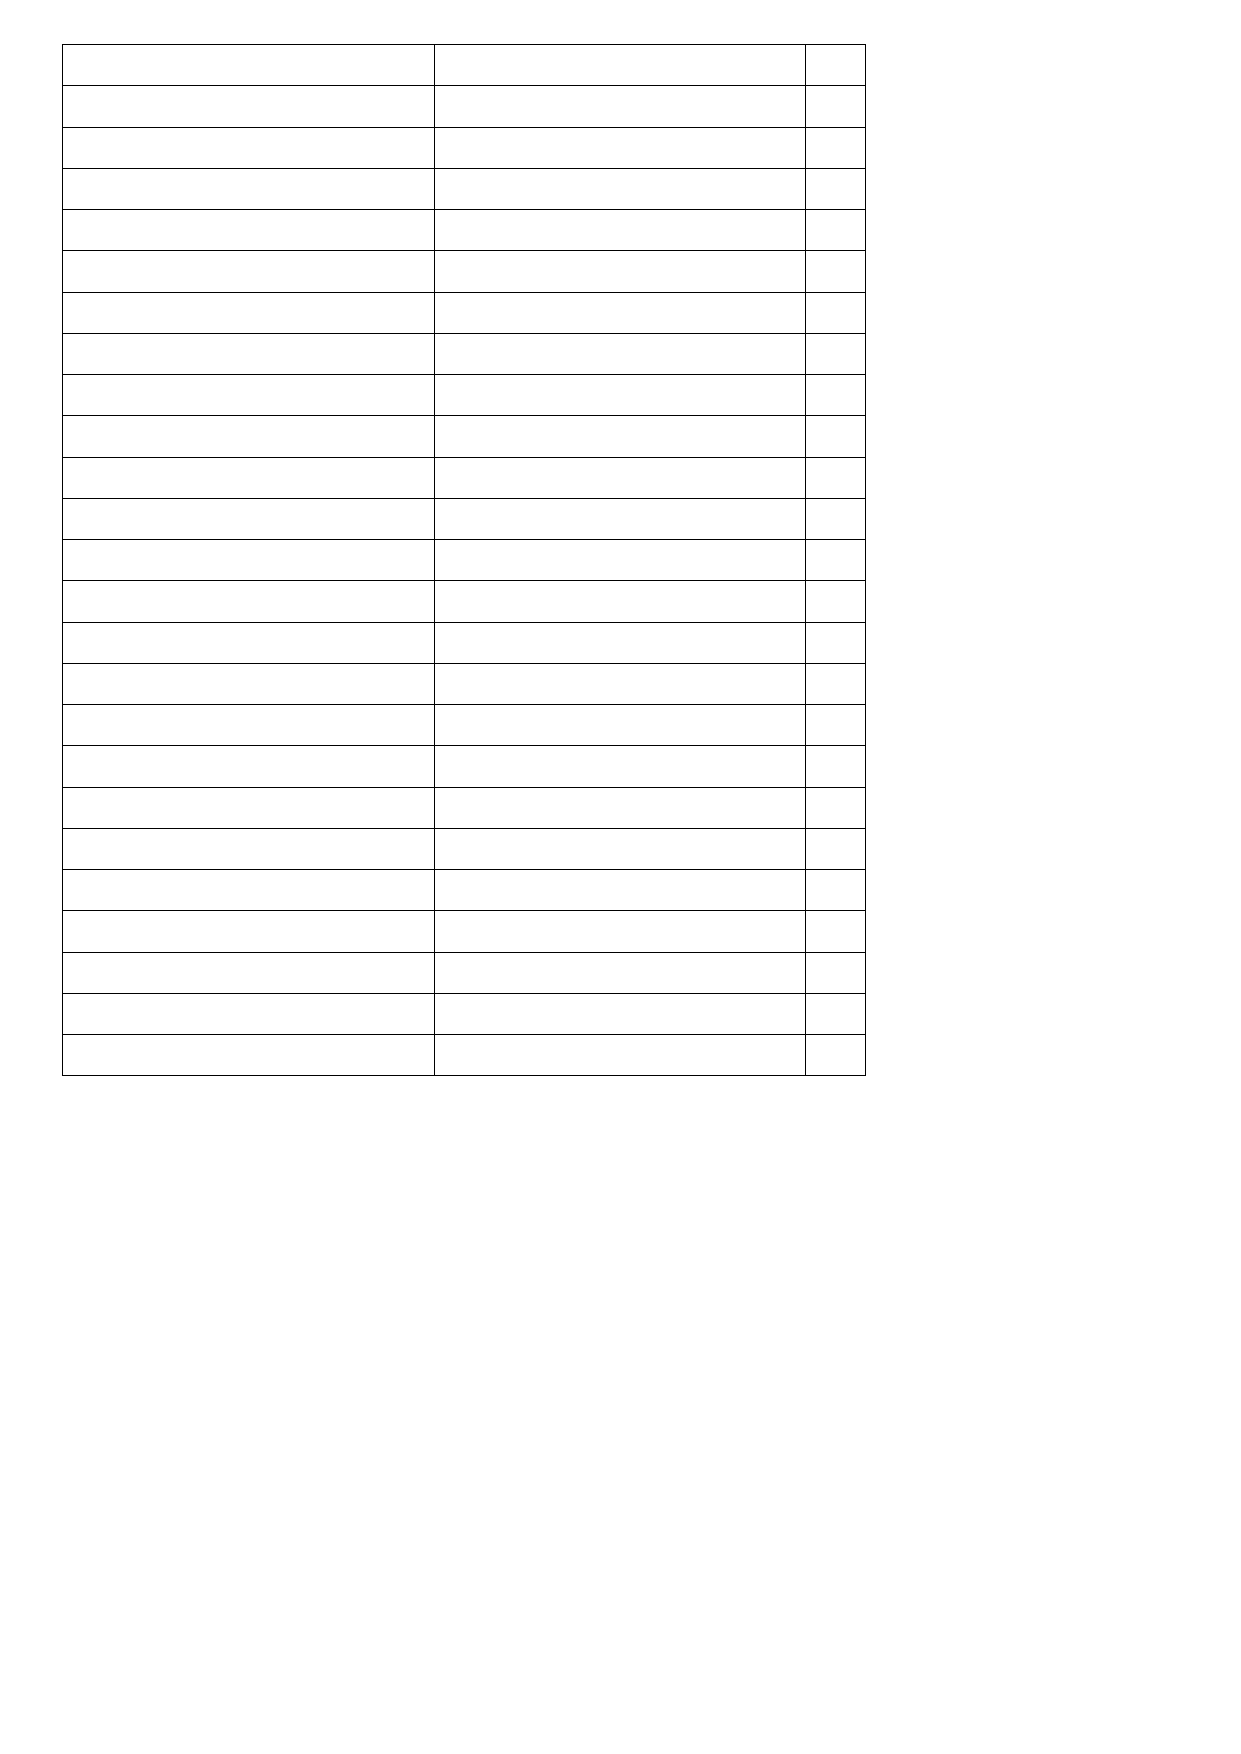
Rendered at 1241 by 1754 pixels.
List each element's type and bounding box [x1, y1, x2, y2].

table_cell [806, 1035, 865, 1075]
table_cell [806, 705, 865, 745]
table_cell [435, 499, 805, 539]
table_cell [435, 169, 805, 209]
table_cell [806, 293, 865, 333]
table_cell [806, 746, 865, 787]
table_cell [63, 911, 434, 952]
table_cell [435, 293, 805, 333]
table_cell [63, 623, 434, 663]
table_cell [435, 375, 805, 415]
table_cell [435, 86, 805, 127]
table_cell [63, 953, 434, 993]
table_cell [806, 416, 865, 457]
table_cell [806, 581, 865, 622]
table_cell [806, 251, 865, 292]
table_cell [63, 1035, 434, 1075]
table_cell [435, 416, 805, 457]
table_cell [63, 705, 434, 745]
table_cell [63, 499, 434, 539]
table_cell [63, 540, 434, 580]
table_cell [435, 705, 805, 745]
table_cell [63, 375, 434, 415]
table_cell [63, 458, 434, 498]
table_cell [806, 210, 865, 250]
table_cell [806, 540, 865, 580]
table_cell [63, 994, 434, 1034]
table_cell [63, 746, 434, 787]
table_cell [63, 45, 434, 85]
table_cell [63, 169, 434, 209]
table_cell [435, 210, 805, 250]
table_cell [806, 664, 865, 704]
table_cell [435, 911, 805, 952]
table_cell [63, 86, 434, 127]
table_cell [435, 128, 805, 168]
table_cell [435, 746, 805, 787]
table_cell [63, 210, 434, 250]
table_cell [63, 581, 434, 622]
table_cell [435, 45, 805, 85]
table_cell [435, 581, 805, 622]
table_cell [806, 788, 865, 828]
table_cell [435, 870, 805, 910]
table_cell [806, 169, 865, 209]
table_cell [806, 994, 865, 1034]
table_cell [63, 870, 434, 910]
table_cell [435, 334, 805, 374]
table_cell [63, 664, 434, 704]
table_cell [63, 334, 434, 374]
table_cell [806, 870, 865, 910]
table_cell [806, 334, 865, 374]
table_cell [435, 953, 805, 993]
table_cell [435, 251, 805, 292]
table_cell [806, 86, 865, 127]
table_cell [63, 251, 434, 292]
table_cell [806, 911, 865, 952]
table_cell [435, 540, 805, 580]
table_cell [63, 829, 434, 869]
table_cell [435, 458, 805, 498]
table_cell [806, 623, 865, 663]
table_cell [63, 788, 434, 828]
table_cell [806, 45, 865, 85]
table_cell [806, 499, 865, 539]
table_cell [806, 128, 865, 168]
table_cell [435, 664, 805, 704]
table_cell [806, 953, 865, 993]
table_cell [63, 416, 434, 457]
table_cell [435, 788, 805, 828]
table_cell [806, 458, 865, 498]
table_cell [435, 1035, 805, 1075]
table_cell [435, 623, 805, 663]
table_cell [435, 994, 805, 1034]
table_cell [435, 829, 805, 869]
table_cell [806, 829, 865, 869]
table_cell [806, 375, 865, 415]
table_cell [63, 128, 434, 168]
table_cell [63, 293, 434, 333]
